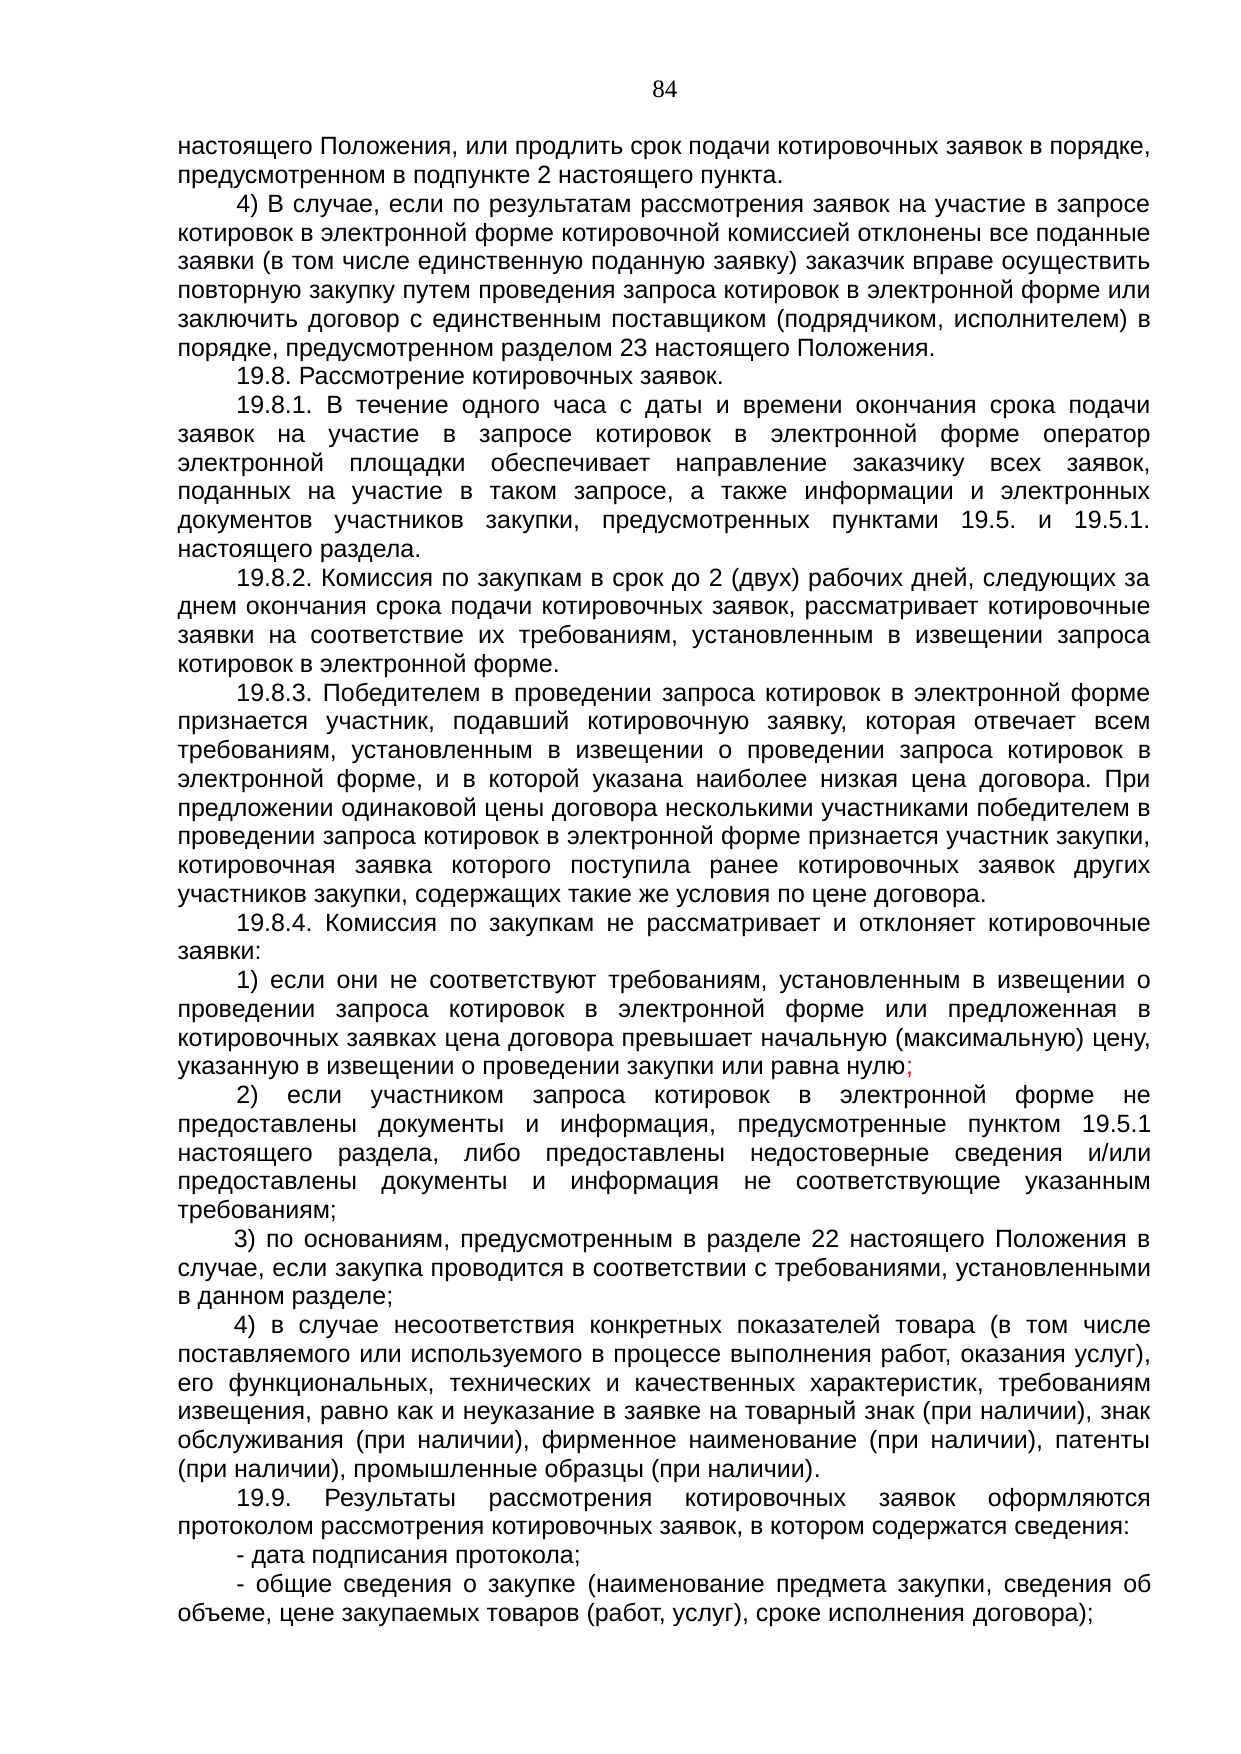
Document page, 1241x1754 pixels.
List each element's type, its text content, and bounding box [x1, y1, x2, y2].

text - дата подписания протокола; [177, 1540, 1152, 1569]
text 4) в случае несоответствия конкретных показателей товара (в том числе поставляемого или используемого в процессе выполнения работ, оказания услуг), его функциональных, технических и качественных характеристик, требованиям извещения, равно как и неуказание в заявке на товарный знак (при наличии), знак обслуживания (при наличии), фирменное наименование (при наличии), патенты (при наличии), промышленные образцы (при наличии). [177, 1310, 1152, 1482]
text - общие сведения о закупке (наименование предмета закупки, сведения об объеме, цене закупаемых товаров (работ, услуг), сроке исполнения договора); [177, 1569, 1152, 1626]
text настоящего Положения, или продлить срок подачи котировочных заявок в порядке, предусмотренном в подпункте 2 настоящего пункта. [177, 131, 1152, 189]
text 19.8. Рассмотрение котировочных заявок. [177, 361, 1152, 390]
text 19.8.1. В течение одного часа с даты и времени окончания срока подачи заявок на участие в запросе котировок в электронной форме оператор электронной площадки обеспечивает направление заказчику всех заявок, поданных на участие в таком запросе, а также информации и электронных документов участников закупки, предусмотренных пунктами 19.5. и 19.5.1. настоящего раздела. [177, 390, 1152, 562]
text 4) В случае, если по результатам рассмотрения заявок на участие в запросе котировок в электронной форме котировочной комиссией отклонены все поданные заявки (в том числе единственную поданную заявку) заказчик вправе осуществить повторную закупку путем проведения запроса котировок в электронной форме или заключить договор с единственным поставщиком (подрядчиком, исполнителем) в порядке, предусмотренном разделом 23 настоящего Положения. [177, 189, 1152, 361]
text 3) по основаниям, предусмотренным в разделе 22 настоящего Положения в случае, если закупка проводится в соответствии с требованиями, установленными в данном разделе; [177, 1224, 1152, 1310]
text 19.8.3. Победителем в проведении запроса котировок в электронной форме признается участник, подавший котировочную заявку, которая отвечает всем требованиям, установленным в извещении о проведении запроса котировок в электронной форме, и в которой указана наиболее низкая цена договора. При предложении одинаковой цены договора несколькими участниками победителем в проведении запроса котировок в электронной форме признается участник закупки, котировочная заявка которого поступила ранее котировочных заявок других участников закупки, содержащих такие же условия по цене договора. [177, 677, 1152, 907]
text 2) если участником запроса котировок в электронной форме не предоставлены документы и информация, предусмотренные пунктом 19.5.1 настоящего раздела, либо предоставлены недостоверные сведения и/или предоставлены документы и информация не соответствующие указанным требованиям; [177, 1080, 1152, 1224]
text 19.8.2. Комиссия по закупкам в срок до 2 (двух) рабочих дней, следующих за днем окончания срока подачи котировочных заявок, рассматривает котировочные заявки на соответствие их требованиям, установленным в извещении запроса котировок в электронной форме. [177, 562, 1152, 677]
text 19.8.4. Комиссия по закупкам не рассматривает и отклоняет котировочные заявки: [177, 907, 1152, 965]
text 1) если они не соответствуют требованиям, установленным в извещении о проведении запроса котировок в электронной форме или предложенная в котировочных заявках цена договора превышает начальную (максимальную) цену, указанную в извещении о проведении закупки или равна нулю; [177, 965, 1152, 1080]
text 19.9. Результаты рассмотрения котировочных заявок оформляются протоколом рассмотрения котировочных заявок, в котором содержатся сведения: [177, 1482, 1152, 1540]
